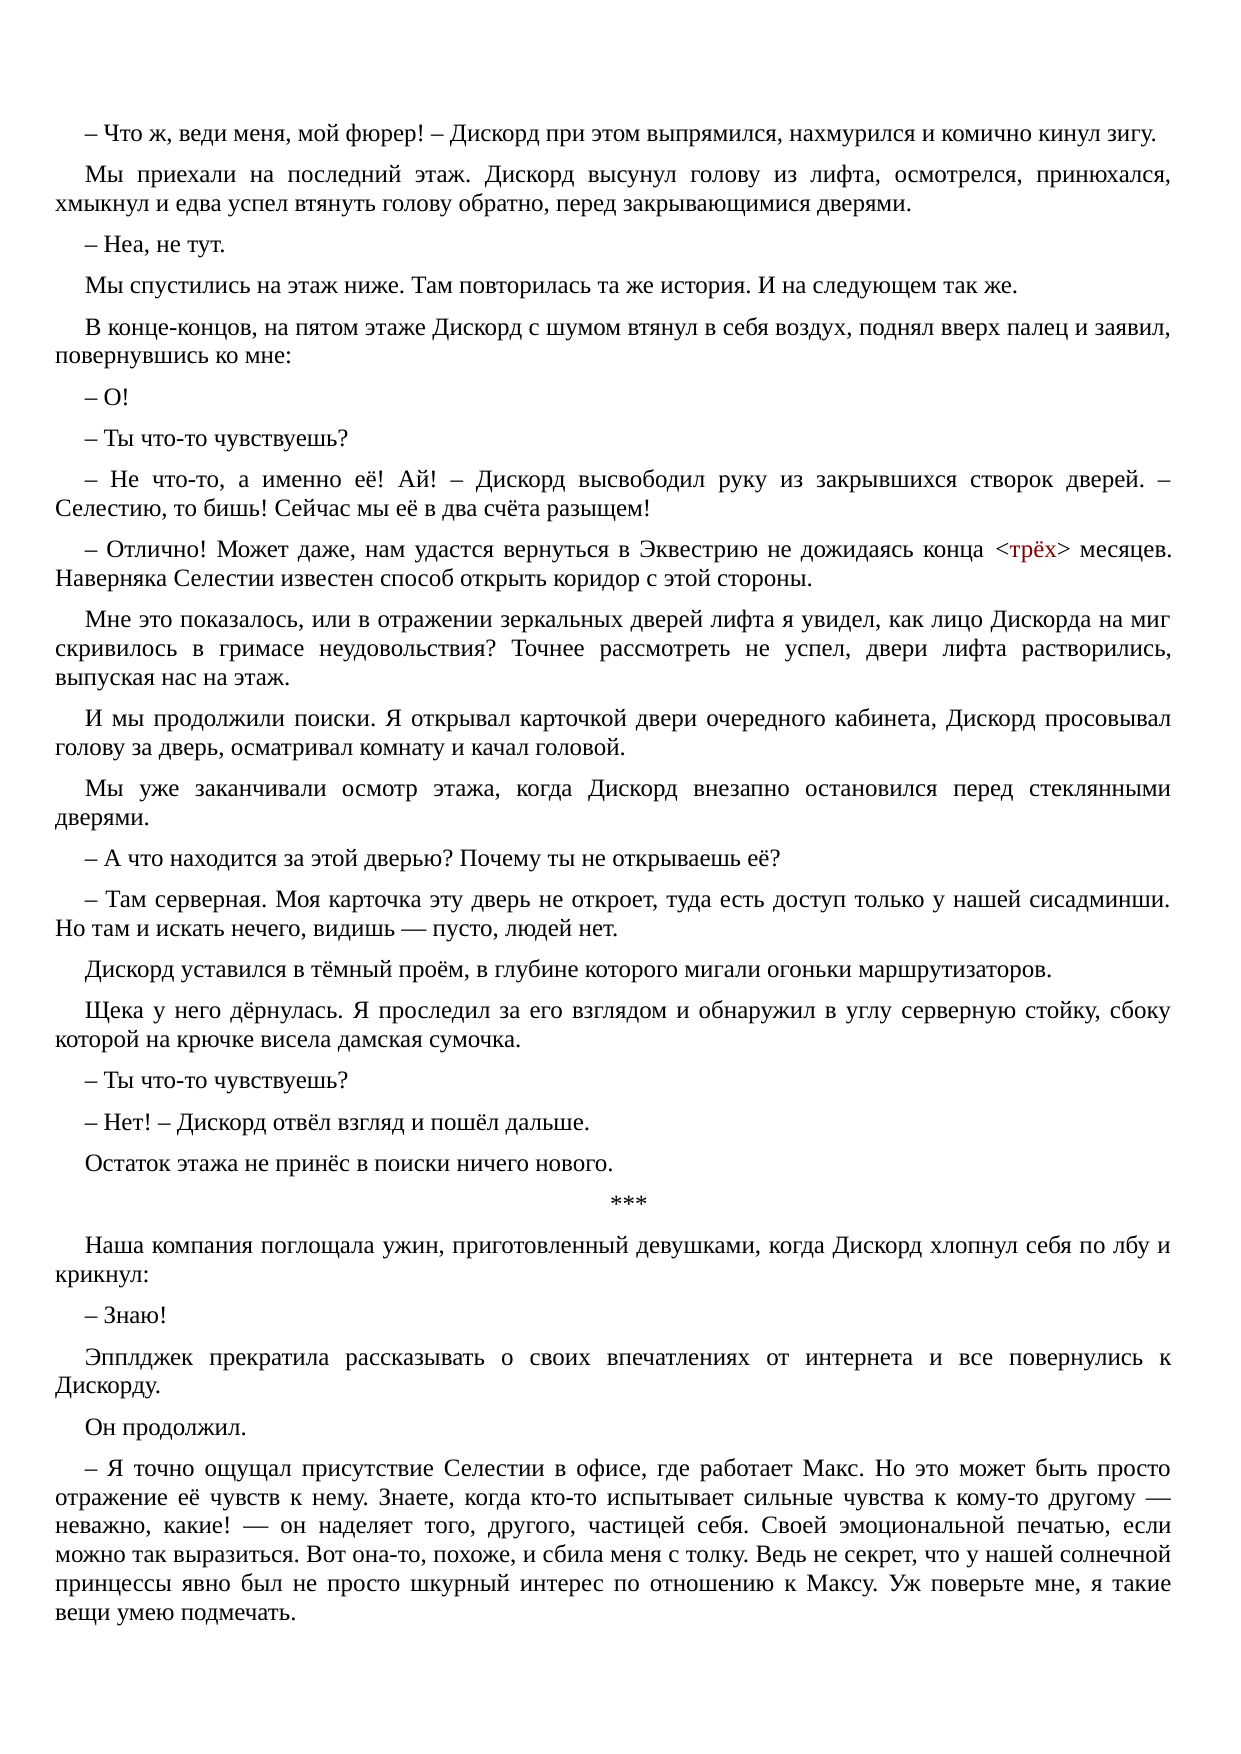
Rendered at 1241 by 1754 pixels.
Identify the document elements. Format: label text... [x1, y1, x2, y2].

text – Ты что-то чувствуешь? [55, 423, 1172, 452]
text Он продолжил. [55, 1412, 1172, 1441]
text – А что находится за этой дверью? Почему ты не открываешь её? [55, 843, 1172, 872]
text – Отлично! Может даже, нам удастся вернуться в Эквестрию не дожидаясь конца <трёх> месяцев. Наверняка Селестии известен способ открыть коридор с этой стороны. [55, 534, 1172, 592]
text – О! [55, 382, 1172, 411]
text – Что ж, веди меня, мой фюрер! – Дискорд при этом выпрямился, нахмурился и комично кинул зигу. [55, 118, 1172, 147]
text Щека у него дёрнулась. Я проследил за его взглядом и обнаружил в углу серверную стойку, сбоку которой на крючке висела дамская сумочка. [55, 996, 1172, 1053]
text Мы спустились на этаж ниже. Там повторилась та же история. И на следующем так же. [55, 271, 1172, 299]
text Мы приехали на последний этаж. Дискорд высунул голову из лифта, осмотрелся, принюхался, хмыкнул и едва успел втянуть голову обратно, перед закрывающимися дверями. [55, 159, 1172, 217]
text – Я точно ощущал присутствие Селестии в офисе, где работает Макс. Но это может быть просто отражение её чувств к нему. Знаете, когда кто-то испытывает сильные чувства к кому-то другому — неважно, какие! — он наделяет того, другого, частицей себя. Своей эмоциональной печатью, если можно так выразиться. Вот она-то, похоже, и сбила меня с толку. Ведь не секрет, что у нашей солнечной принцессы явно был не просто шкурный интерес по отношению к Максу. Уж поверьте мне, я такие вещи умею подмечать. [55, 1453, 1172, 1626]
text – Там серверная. Моя карточка эту дверь не откроет, туда есть доступ только у нашей сисадминши. Но там и искать нечего, видишь — пусто, людей нет. [55, 884, 1172, 942]
text И мы продолжили поиски. Я открывал карточкой двери очередного кабинета, Дискорд просовывал голову за дверь, осматривал комнату и качал головой. [55, 703, 1172, 761]
text В конце-концов, на пятом этаже Дискорд с шумом втянул в себя воздух, поднял вверх палец и заявил, повернувшись ко мне: [55, 312, 1172, 369]
text Мы уже заканчивали осмотр этажа, когда Дискорд внезапно остановился перед стеклянными дверями. [55, 773, 1172, 831]
text Мне это показалось, или в отражении зеркальных дверей лифта я увидел, как лицо Дискорда на миг скривилось в гримасе неудовольствия? Точнее рассмотреть не успел, двери лифта растворились, выпуская нас на этаж. [55, 604, 1172, 691]
text – Знаю! [55, 1301, 1172, 1329]
text – Ты что-то чувствуешь? [55, 1066, 1172, 1094]
text Дискорд уставился в тёмный проём, в глубине которого мигали огоньки маршрутизаторов. [55, 954, 1172, 983]
text *** [55, 1189, 1172, 1218]
text Остаток этажа не принёс в поиски ничего нового. [55, 1148, 1172, 1177]
text – Неа, не тут. [55, 229, 1172, 258]
text – Не что-то, а именно её! Ай! – Дискорд высвободил руку из закрывшихся створок дверей. – Селестию, то бишь! Сейчас мы её в два счёта разыщем! [55, 464, 1172, 522]
text – Нет! – Дискорд отвёл взгляд и пошёл дальше. [55, 1107, 1172, 1136]
text Эпплджек прекратила рассказывать о своих впечатлениях от интернета и все повернулись к Дискорду. [55, 1342, 1172, 1399]
text Наша компания поглощала ужин, приготовленный девушками, когда Дискорд хлопнул себя по лбу и крикнул: [55, 1231, 1172, 1288]
